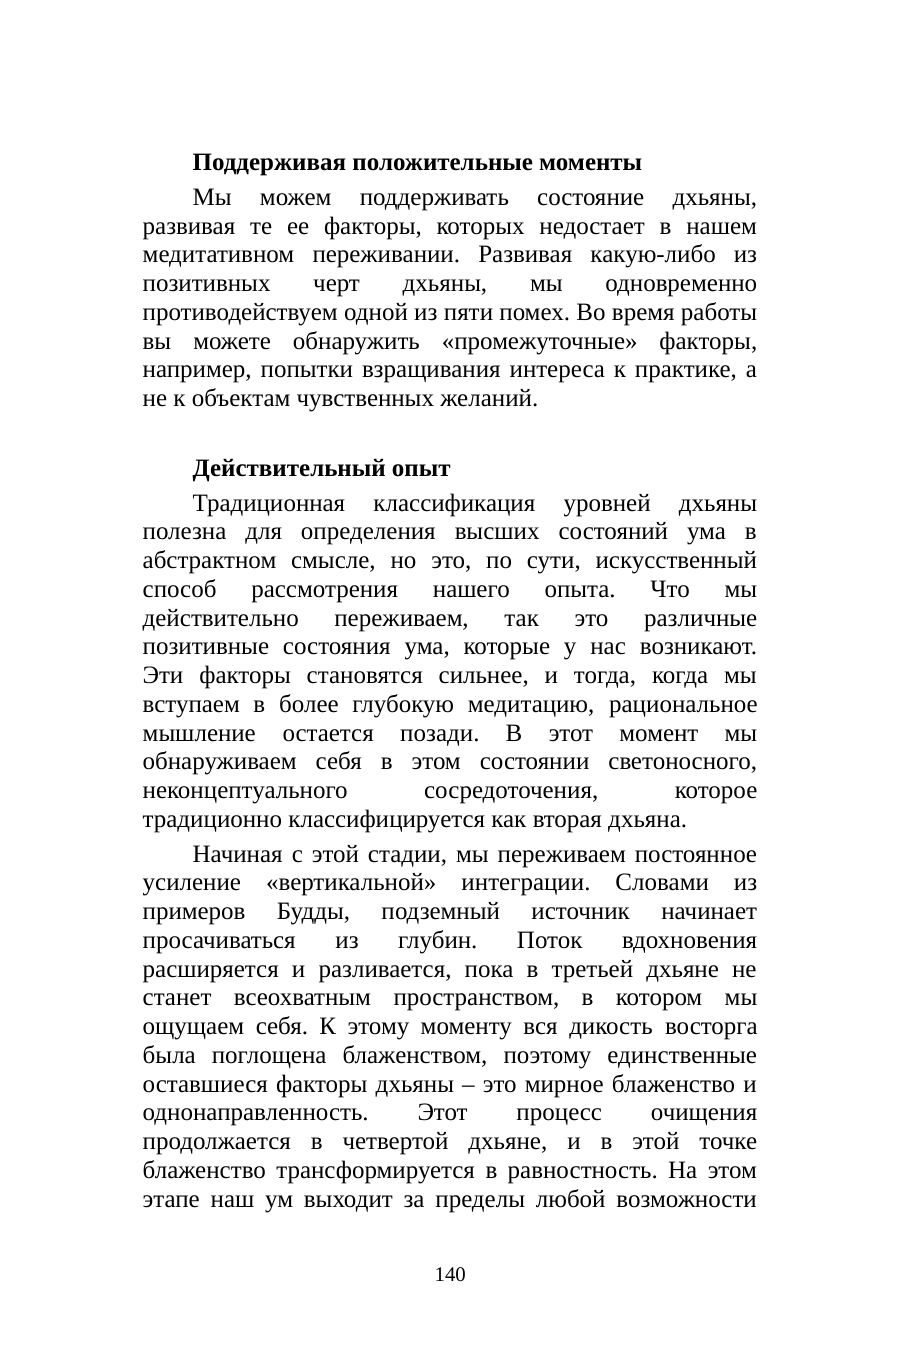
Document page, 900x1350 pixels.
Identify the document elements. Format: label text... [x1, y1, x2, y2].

subtitle Поддерживая положительные моменты [142, 147, 757, 176]
text Начиная с этой стадии, мы переживаем постоянное усиление «вертикальной» интеграции. Словами из примеров Будды, подземный источник начинает просачиваться из глубин. Поток вдохновения расширяется и разливается, пока в третьей дхьяне не станет всеохватным пространством, в котором мы ощущаем себя. К этому моменту вся дикость восторга была поглощена блаженством, поэтому единственные оставшиеся факторы дхьяны – это мирное блаженство и однонаправленность. Этот процесс очищения продолжается в четвертой дхьяне, и в этой точке блаженство трансформируется в равностность. На этом этапе наш ум выходит за пределы любой возможности [142, 839, 757, 1212]
text Традиционная классификация уровней дхьяны полезна для определения высших состояний ума в абстрактном смысле, но это, по сути, искусственный способ рассмотрения нашего опыта. Что мы действительно переживаем, так это различные позитивные состояния ума, которые у нас возникают. Эти факторы становятся сильнее, и тогда, когда мы вступаем в более глубокую медитацию, рациональное мышление остается позади. В этот момент мы обнаруживаем себя в этом состоянии светоносного, неконцептуального сосредоточения, которое традиционно классифицируется как вторая дхьяна. [142, 488, 757, 833]
text Мы можем поддерживать состояние дхьяны, развивая те ее факторы, которых недостает в нашем медитативном переживании. Развивая какую-либо из позитивных черт дхьяны, мы одновременно противодействуем одной из пяти помех. Во время работы вы можете обнаружить «промежуточные» факторы, например, попытки взращивания интереса к практике, а не к объектам чувственных желаний. [142, 182, 757, 412]
subtitle Действительный опыт [142, 453, 757, 482]
